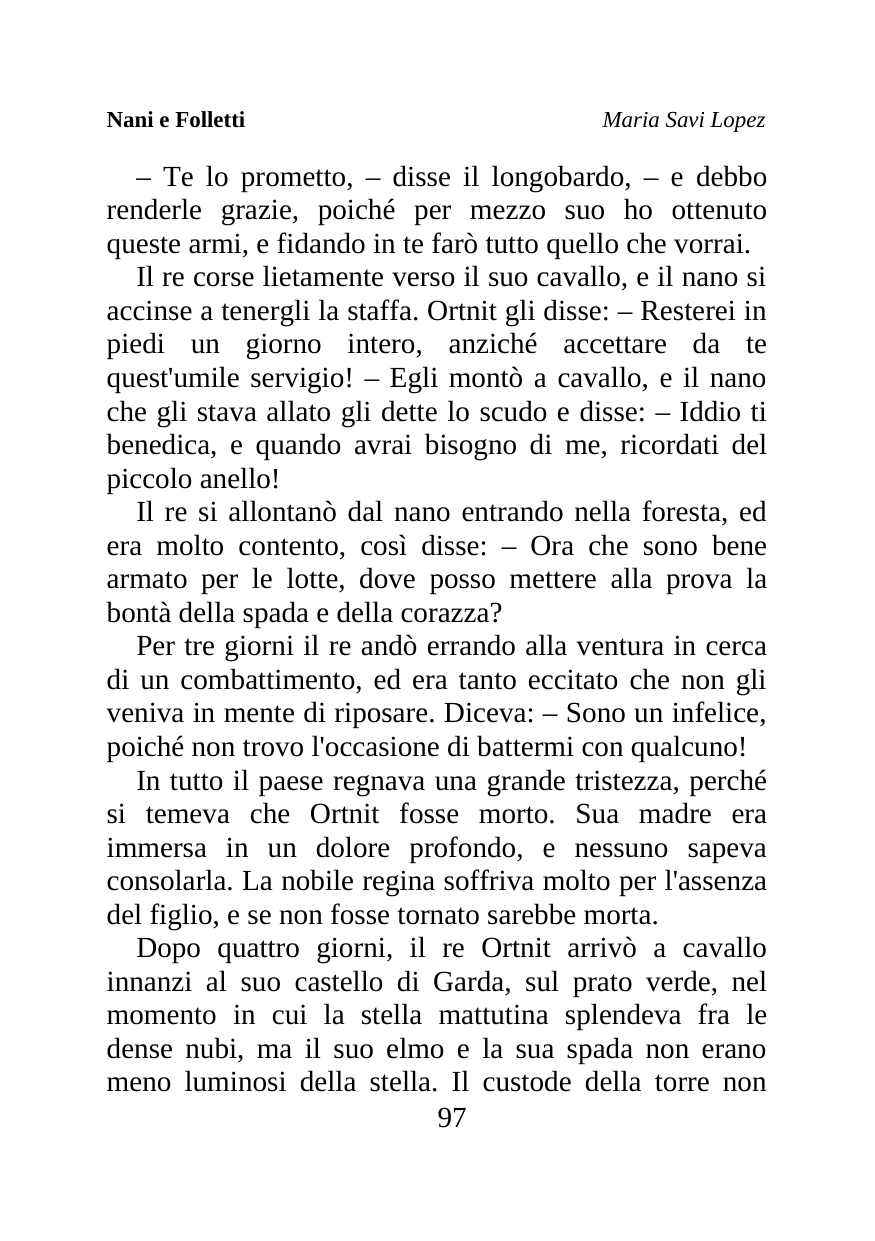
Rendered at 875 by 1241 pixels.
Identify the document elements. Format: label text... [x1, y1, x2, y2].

text In tutto il paese regnava una grande tristezza, perché si temeva che Ortnit fosse morto. Sua madre era immersa in un dolore profondo, e nessuno sapeva consolarla. La nobile regina soffriva molto per l'assenza del figlio, e se non fosse tornato sarebbe morta. [106, 763, 768, 930]
text Il re corse lietamente verso il suo cavallo, e il nano si accinse a tenergli la staffa. Ortnit gli disse: – Resterei in piedi un giorno intero, anziché accettare da te quest'umile servigio! – Egli montò a cavallo, e il nano che gli stava allato gli dette lo scudo e disse: – Iddio ti benedica, e quando avrai bisogno di me, ricordati del piccolo anello! [106, 259, 768, 494]
text Il re si allontanò dal nano entrando nella foresta, ed era molto contento, così disse: – Ora che sono bene armato per le lotte, dove posso mettere alla prova la bontà della spada e della corazza? [106, 494, 768, 628]
text – Te lo prometto, – disse il longobardo, – e debbo renderle grazie, poiché per mezzo suo ho ottenuto queste armi, e fidando in te farò tutto quello che vorrai. [106, 159, 768, 259]
text Dopo quattro giorni, il re Ortnit arrivò a cavallo innanzi al suo castello di Garda, sul prato verde, nel momento in cui la stella mattutina splendeva fra le dense nubi, ma il suo elmo e la sua spada non erano meno luminosi della stella. Il custode della torre non [106, 930, 768, 1098]
text Per tre giorni il re andò errando alla ventura in cerca di un combattimento, ed era tanto eccitato che non gli veniva in mente di riposare. Diceva: – Sono un infelice, poiché non trovo l'occasione di battermi con qualcuno! [106, 628, 768, 763]
